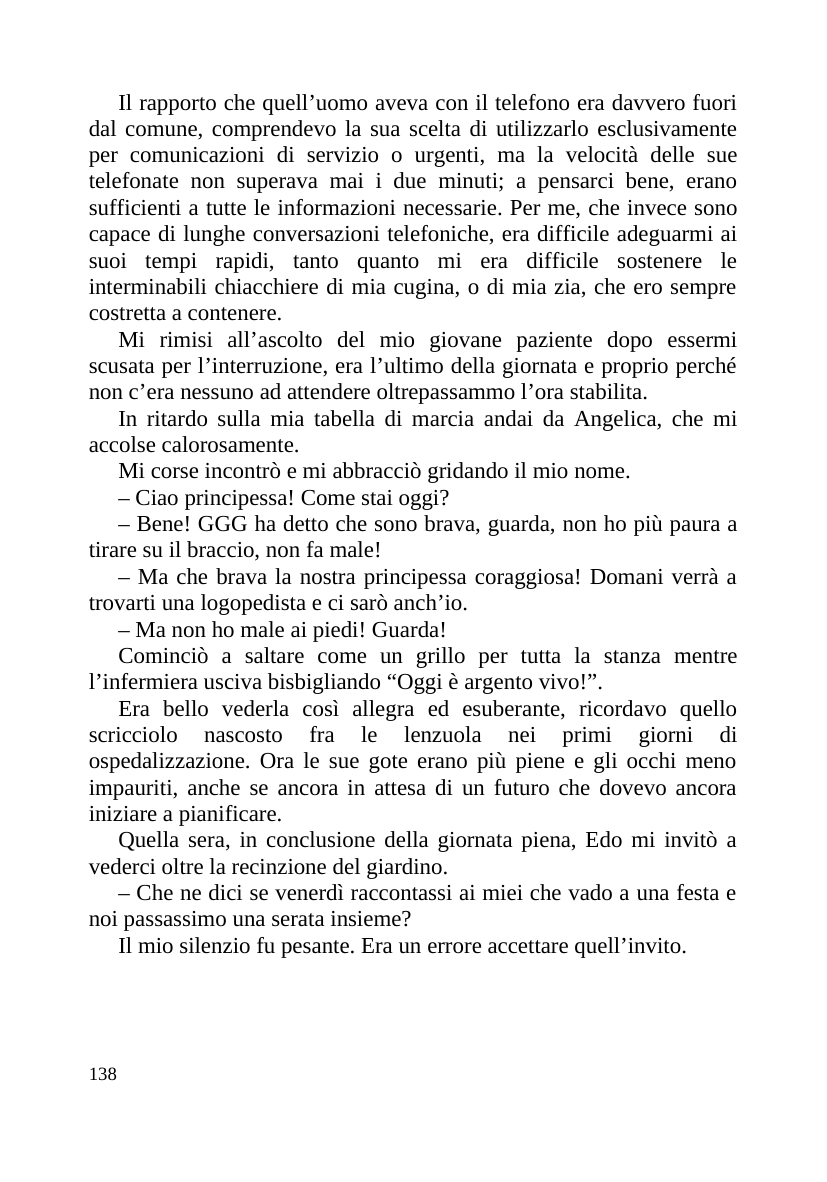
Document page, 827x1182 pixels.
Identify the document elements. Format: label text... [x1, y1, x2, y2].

text Cominciò a saltare come un grillo per tutta la stanza mentre l’infermiera usciva bisbigliando “Oggi è argento vivo!”. [88, 642, 738, 695]
text – Ciao principessa! Come stai oggi? [88, 484, 738, 510]
text Mi corse incontrò e mi abbracciò gridando il mio nome. [88, 457, 738, 484]
text – Che ne dici se venerdì raccontassi ai miei che vado a una festa e noi passassimo una serata insieme? [88, 879, 738, 932]
text Mi rimisi all’ascolto del mio giovane paziente dopo essermi scusata per l’interruzione, era l’ultimo della giornata e proprio perché non c’era nessuno ad attendere oltrepassammo l’ora stabilita. [88, 326, 738, 405]
text Quella sera, in conclusione della giornata piena, Edo mi invitò a vederci oltre la recinzione del giardino. [88, 826, 738, 879]
text Il rapporto che quell’uomo aveva con il telefono era davvero fuori dal comune, comprendevo la sua scelta di utilizzarlo esclusivamente per comunicazioni di servizio o urgenti, ma la velocità delle sue telefonate non superava mai i due minuti; a pensarci bene, erano sufficienti a tutte le informazioni necessarie. Per me, che invece sono capace di lunghe conversazioni telefoniche, era difficile adeguarmi ai suoi tempi rapidi, tanto quanto mi era difficile sostenere le interminabili chiacchiere di mia cugina, o di mia zia, che ero sempre costretta a contenere. [88, 88, 738, 326]
text – Ma che brava la nostra principessa coraggiosa! Domani verrà a trovarti una logopedista e ci sarò anch’io. [88, 563, 738, 616]
text Il mio silenzio fu pesante. Era un errore accettare quell’invito. [88, 932, 738, 958]
text – Bene! GGG ha detto che sono brava, guarda, non ho più paura a tirare su il braccio, non fa male! [88, 510, 738, 563]
text – Ma non ho male ai piedi! Guarda! [88, 616, 738, 642]
text Era bello vederla così allegra ed esuberante, ricordavo quello scricciolo nascosto fra le lenzuola nei primi giorni di ospedalizzazione. Ora le sue gote erano più piene e gli occhi meno impauriti, anche se ancora in attesa di un futuro che dovevo ancora iniziare a pianificare. [88, 695, 738, 826]
text In ritardo sulla mia tabella di marcia andai da Angelica, che mi accolse calorosamente. [88, 405, 738, 457]
